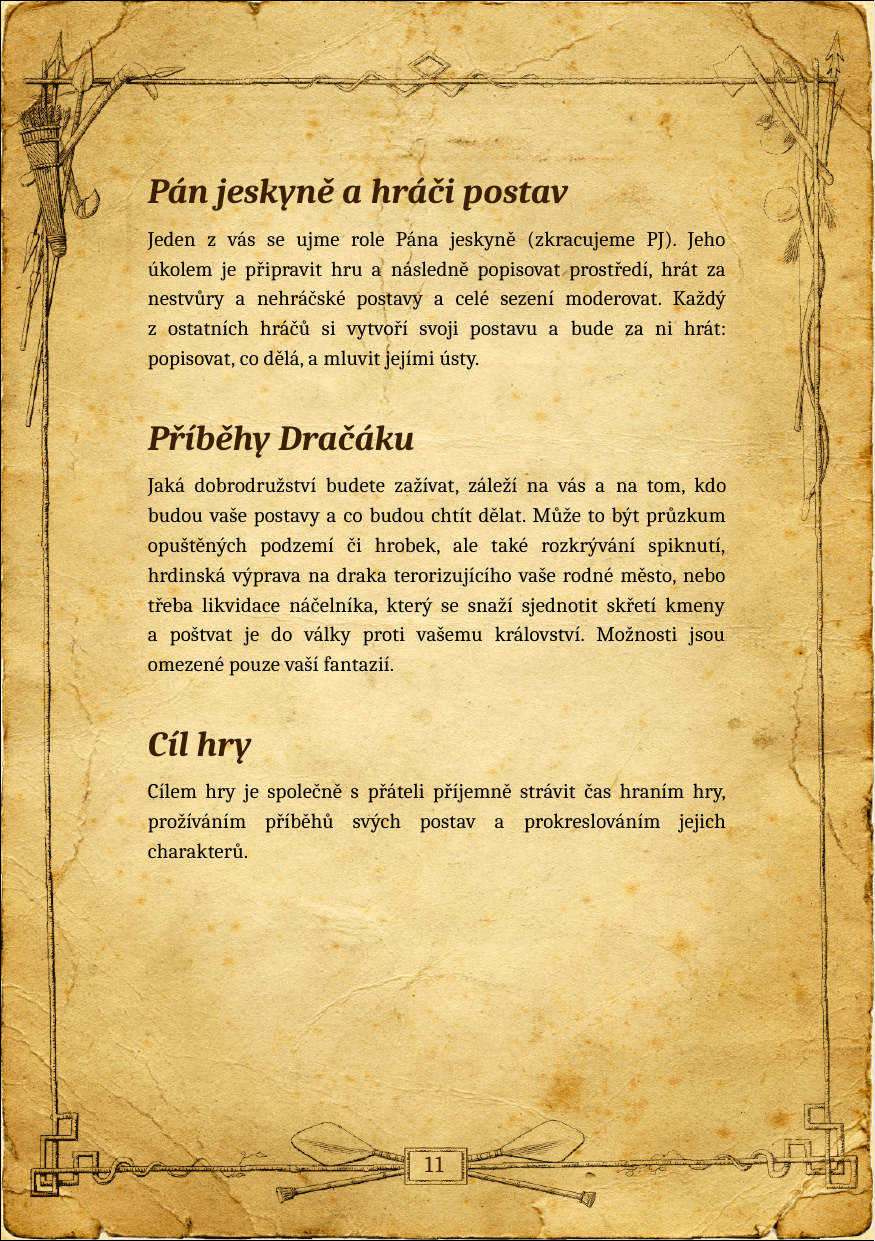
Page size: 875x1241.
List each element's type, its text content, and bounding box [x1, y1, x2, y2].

text Jaká dobrodružství budete zažívat, záleží na vás a⁠ na tom, kdo budou vaše postavy a⁠ co budou chtít dělat. Může to být průzkum opuštěných podzemí či hrobek, ale také rozkrývání spiknutí, hrdinská výprava na draka terorizujícího vaše rodné město, nebo třeba likvidace náčelníka, který se snaží sjednotit skřetí kmeny a⁠ poštvat je do války proti vašemu království. Možnosti jsou omezené pouze vaší fantazií. [148, 474, 726, 677]
picture [1, 1, 874, 1240]
subtitle Příběhy Dračáku [148, 418, 726, 459]
subtitle Pán jeskyně a⁠ hráči postav [148, 172, 726, 212]
text Jeden z⁠ vás se ujme role Pána jeskyně (zkracujeme PJ). Jeho úkolem je připravit hru a⁠ následně popisovat prostředí, hrát za nestvůry a⁠ nehráčské postavy a⁠ celé sezení moderovat. Každý z⁠ ostatních hráčů si vytvoří svoji postavu a⁠ bude za ni hrát: popisovat, co dělá, a⁠ mluvit jejími ústy. [148, 227, 726, 371]
subtitle Cíl hry [148, 724, 726, 765]
text Cílem hry je společně s⁠ přáteli příjemně strávit čas hraním hry, prožíváním příběhů svých postav a⁠ prokreslováním jejich charakterů. [148, 780, 726, 863]
